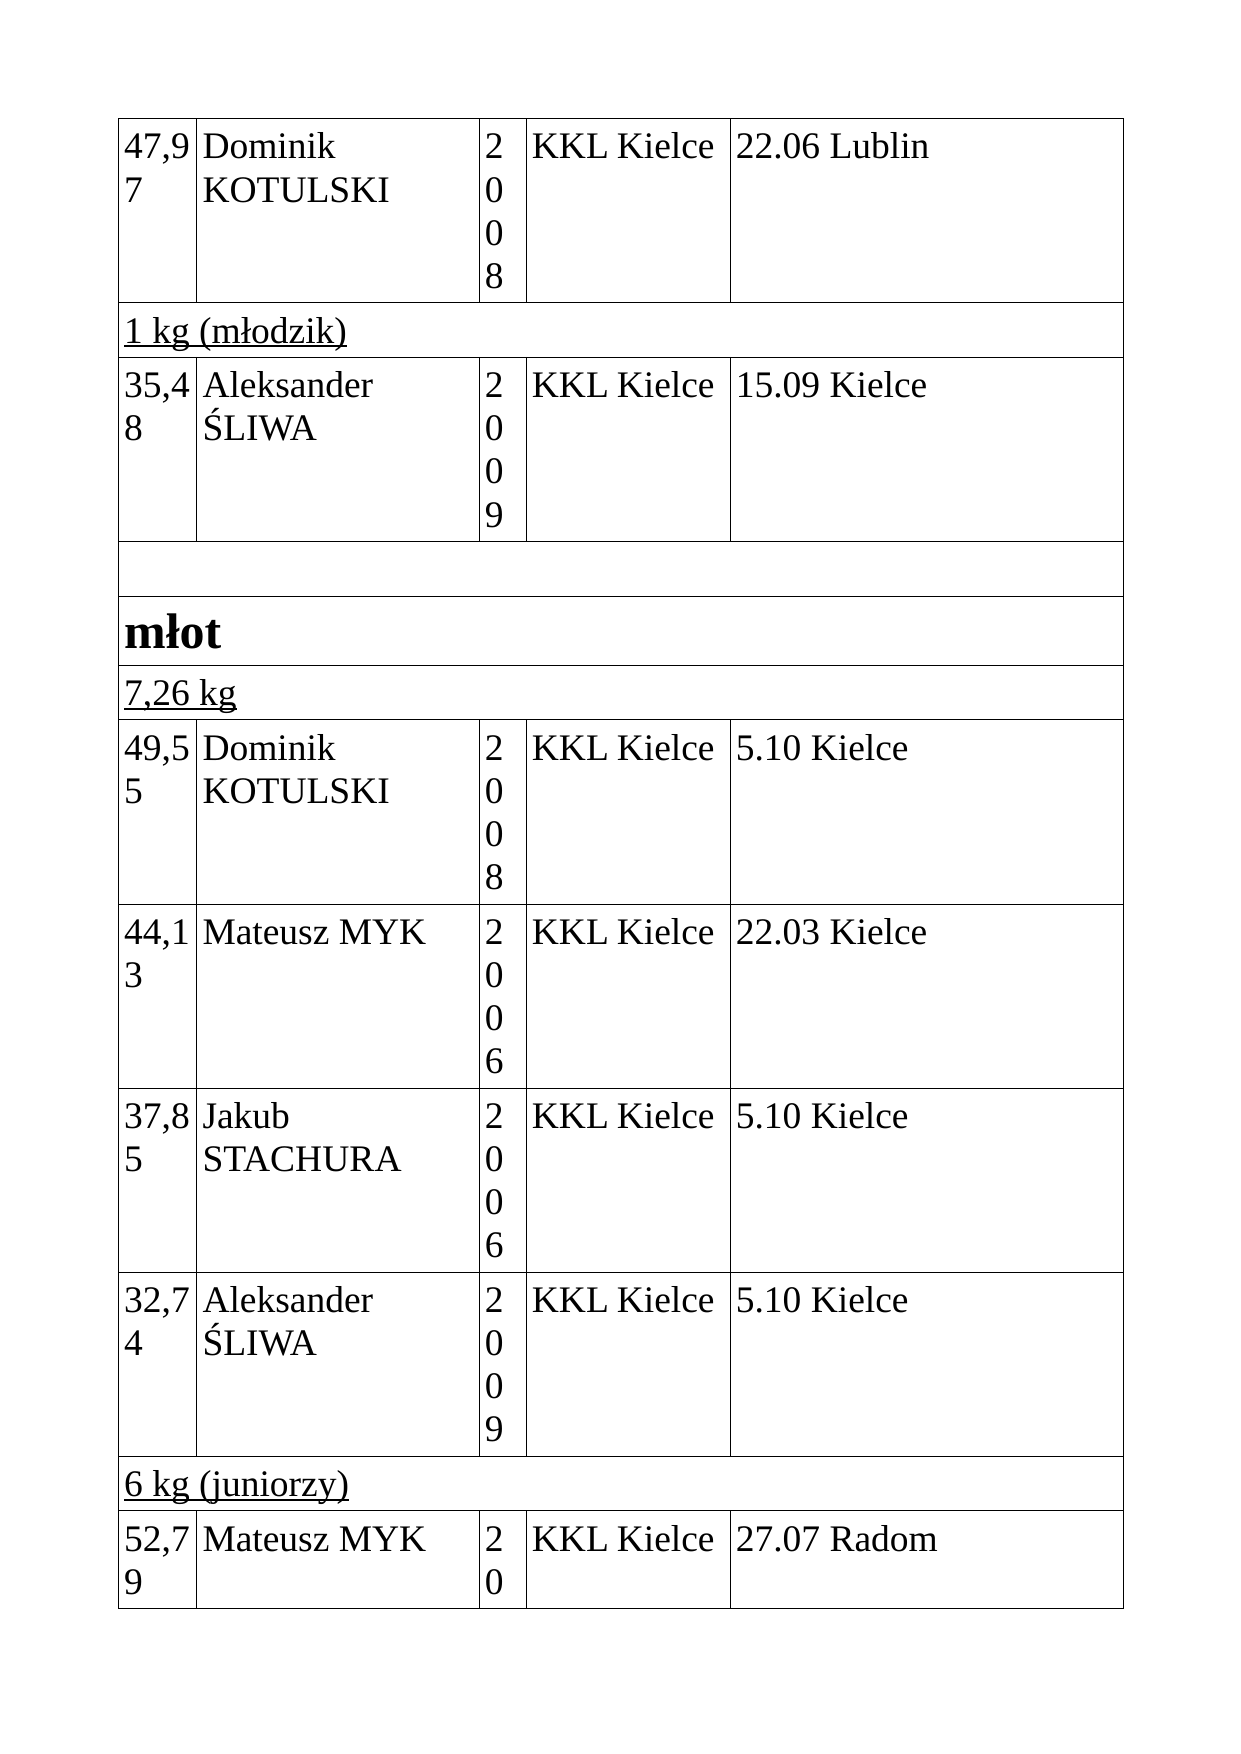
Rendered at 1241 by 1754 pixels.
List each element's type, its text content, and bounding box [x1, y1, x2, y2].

table_cell Dominik KOTULSKI [197, 119, 479, 302]
table_cell 22.06 Lublin [731, 119, 1123, 302]
table_cell 1 kg (młodzik) [119, 303, 1123, 357]
table_cell 7,26 kg [119, 666, 1123, 719]
table_cell KKL Kielce [527, 1089, 730, 1272]
table_cell 5.10 Kielce [731, 1273, 1123, 1456]
table_cell 2006 [480, 1089, 526, 1272]
table_cell Mateusz MYK [197, 1511, 479, 1608]
table_cell 5.10 Kielce [731, 720, 1123, 903]
table_cell 52,79 [119, 1511, 196, 1608]
table_cell 22.03 Kielce [731, 905, 1123, 1087]
table_cell 27.07 Radom [731, 1511, 1123, 1608]
table_cell 49,55 [119, 720, 196, 903]
table_cell 2008 [480, 720, 526, 903]
table_cell 2008 [480, 119, 526, 302]
table_cell Mateusz MYK [197, 905, 479, 1087]
table_cell 35,48 [119, 358, 196, 541]
table_cell 15.09 Kielce [731, 358, 1123, 541]
table_cell 44,13 [119, 905, 196, 1087]
table_cell 32,74 [119, 1273, 196, 1456]
table_cell 5.10 Kielce [731, 1089, 1123, 1272]
table_cell KKL Kielce [527, 1273, 730, 1456]
table_cell 2009 [480, 358, 526, 541]
table_cell 2009 [480, 1273, 526, 1456]
table_cell Aleksander ŚLIWA [197, 1273, 479, 1456]
table_cell KKL Kielce [527, 1511, 730, 1608]
table_cell KKL Kielce [527, 119, 730, 302]
table_cell [119, 542, 1123, 596]
table_cell Dominik KOTULSKI [197, 720, 479, 903]
table_cell KKL Kielce [527, 358, 730, 541]
table_cell młot [119, 597, 1123, 665]
table_cell 37,85 [119, 1089, 196, 1272]
table_cell KKL Kielce [527, 905, 730, 1087]
table_cell 2006 [480, 905, 526, 1087]
table_cell KKL Kielce [527, 720, 730, 903]
table_cell 6 kg (juniorzy) [119, 1457, 1123, 1510]
table_cell Jakub STACHURA [197, 1089, 479, 1272]
table_cell 20 [480, 1511, 526, 1608]
table_cell 47,97 [119, 119, 196, 302]
table_cell Aleksander ŚLIWA [197, 358, 479, 541]
